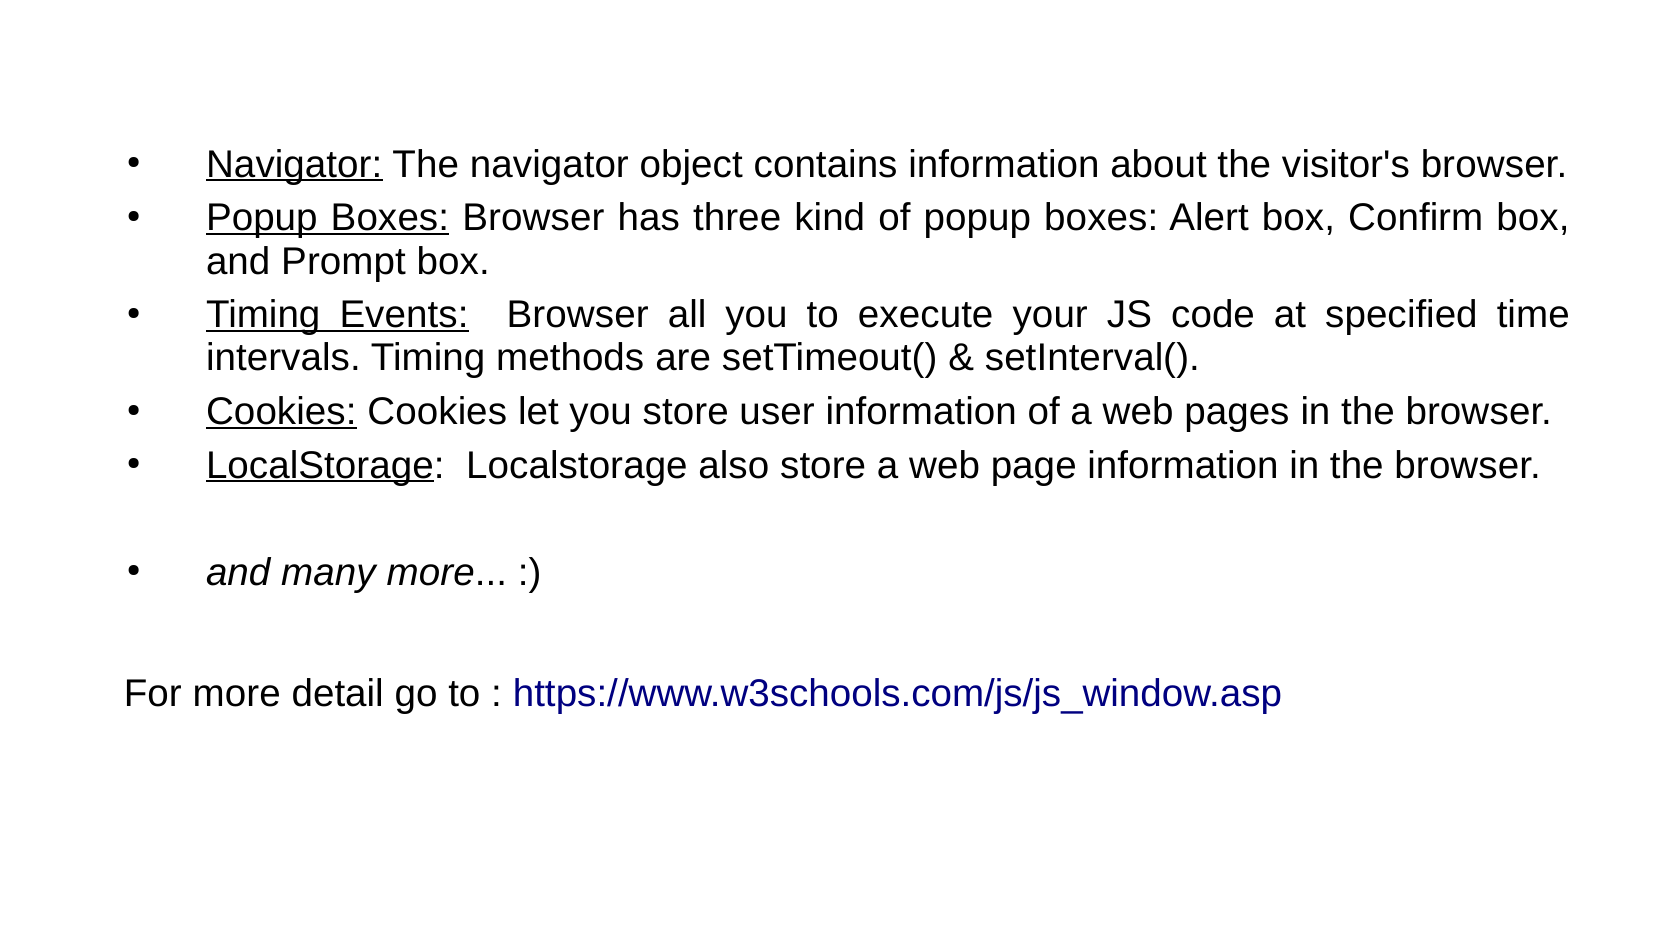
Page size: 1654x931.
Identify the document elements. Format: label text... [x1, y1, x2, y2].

list Navigator: The navigator object contains information about the visitor's browser. Popup Boxes: Browser has three kind of popup boxes: Alert box, Confirm box, and Prompt box. Timing Events: Browser all you to execute your JS code at specified time intervals. Timing methods are setTimeout() & setInterval(). Cookies: Cookies let you store user information of a web pages in the browser. LocalStorage: Localstorage also store a web page information in the browser. and many more... :) For more detail go to : https://www.w3schools.com/js/js_window.asp [82, 81, 1571, 782]
